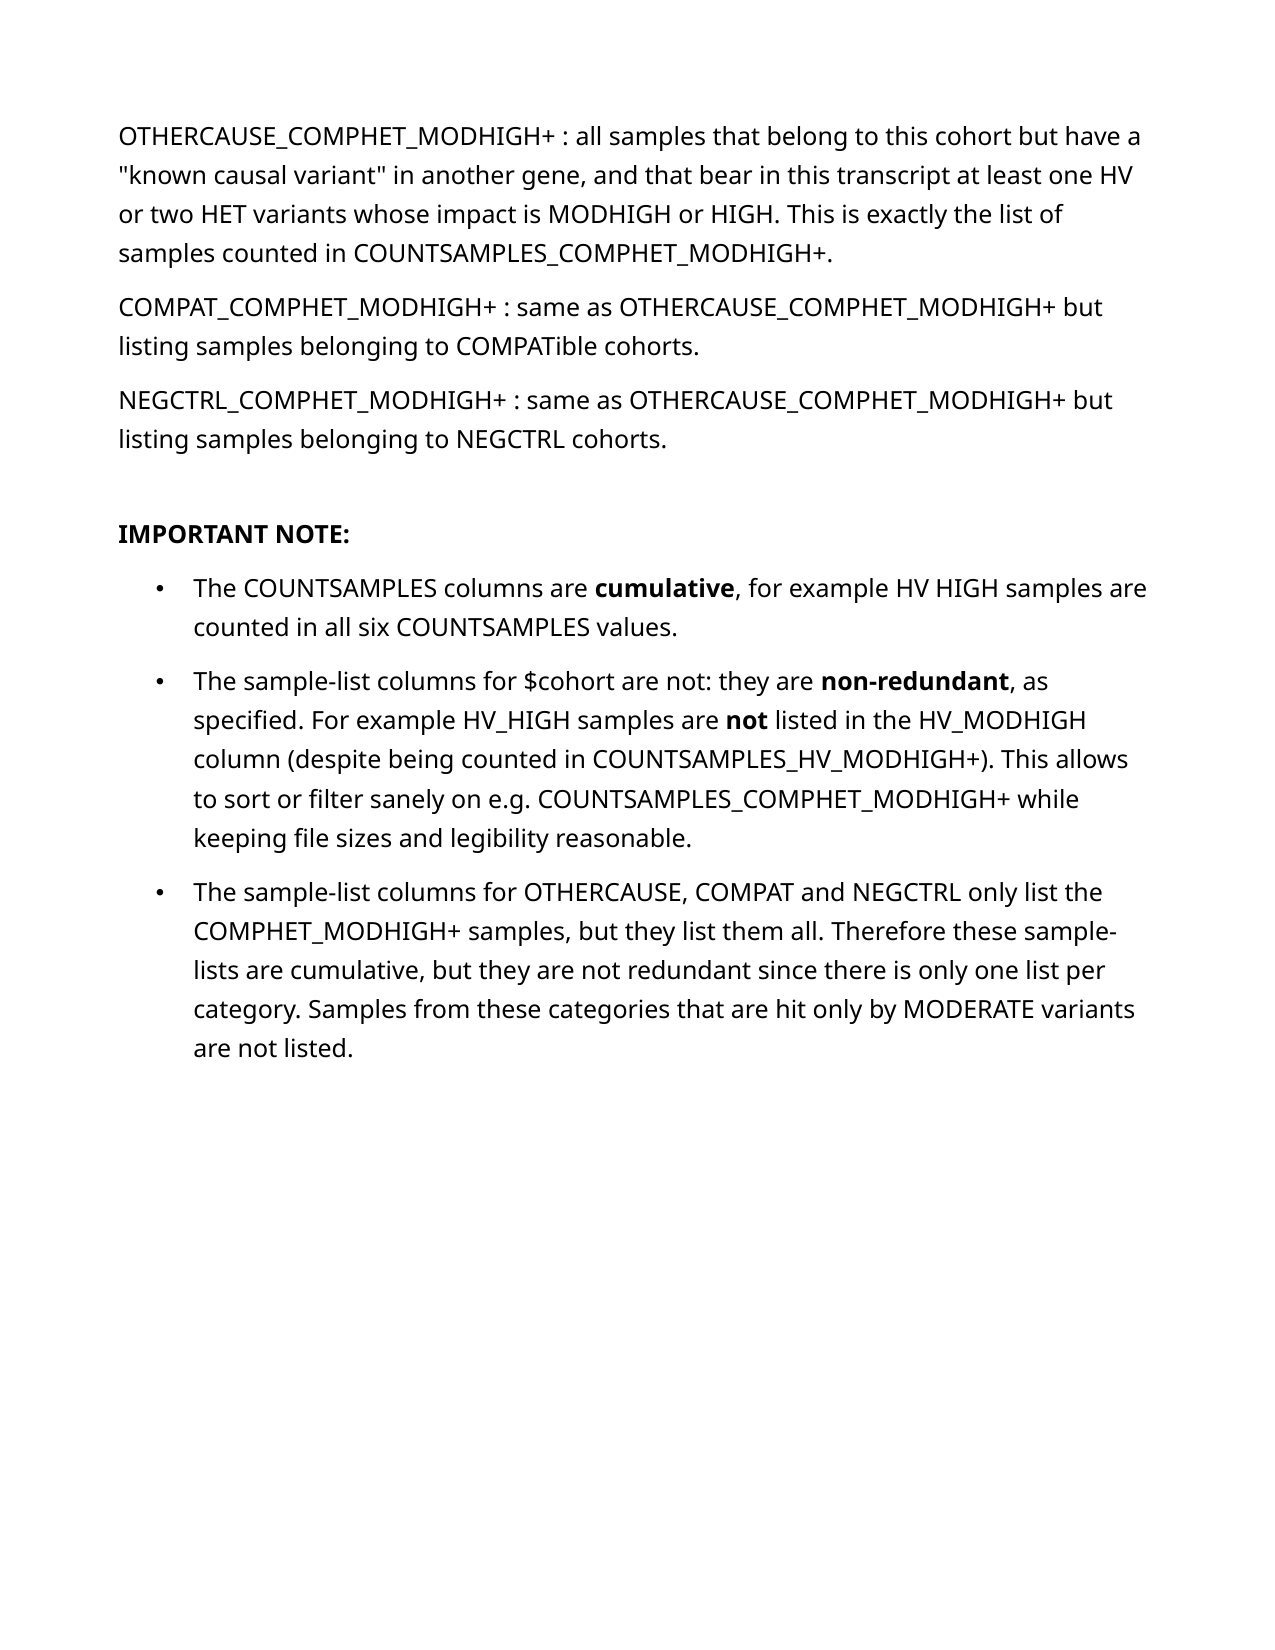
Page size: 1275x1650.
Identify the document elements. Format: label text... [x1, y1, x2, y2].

text OTHERCAUSE_COMPHET_MODHIGH+ : all samples that belong to this cohort but have a "known causal variant" in another gene, and that bear in this transcript at least one HV or two HET variants whose impact is MODHIGH or HIGH. This is exactly the list of samples counted in COUNTSAMPLES_COMPHET_MODHIGH+. [118, 118, 1157, 270]
text NEGCTRL_COMPHET_MODHIGH+ : same as OTHERCAUSE_COMPHET_MODHIGH+ but listing samples belonging to NEGCTRL cohorts. [118, 382, 1157, 456]
text COMPAT_COMPHET_MODHIGH+ : same as OTHERCAUSE_COMPHET_MODHIGH+ but listing samples belonging to COMPATible cohorts. [118, 289, 1157, 363]
list The COUNTSAMPLES columns are cumulative, for example HV HIGH samples are counted in all six COUNTSAMPLES values. [156, 571, 1157, 644]
list The sample-list columns for OTHERCAUSE, COMPAT and NEGCTRL only list the COMPHET_MODHIGH+ samples, but they list them all. Therefore these sample-lists are cumulative, but they are not redundant since there is only one list per category. Samples from these categories that are hit only by MODERATE variants are not listed. [156, 874, 1157, 1065]
list The sample-list columns for $cohort are not: they are non-redundant, as specified. For example HV_HIGH samples are not listed in the HV_MODHIGH column (despite being counted in COUNTSAMPLES_HV_MODHIGH+). This allows to sort or filter sanely on e.g. COUNTSAMPLES_COMPHET_MODHIGH+ while keeping file sizes and legibility reasonable. [156, 664, 1157, 854]
text IMPORTANT NOTE: [118, 517, 1157, 551]
